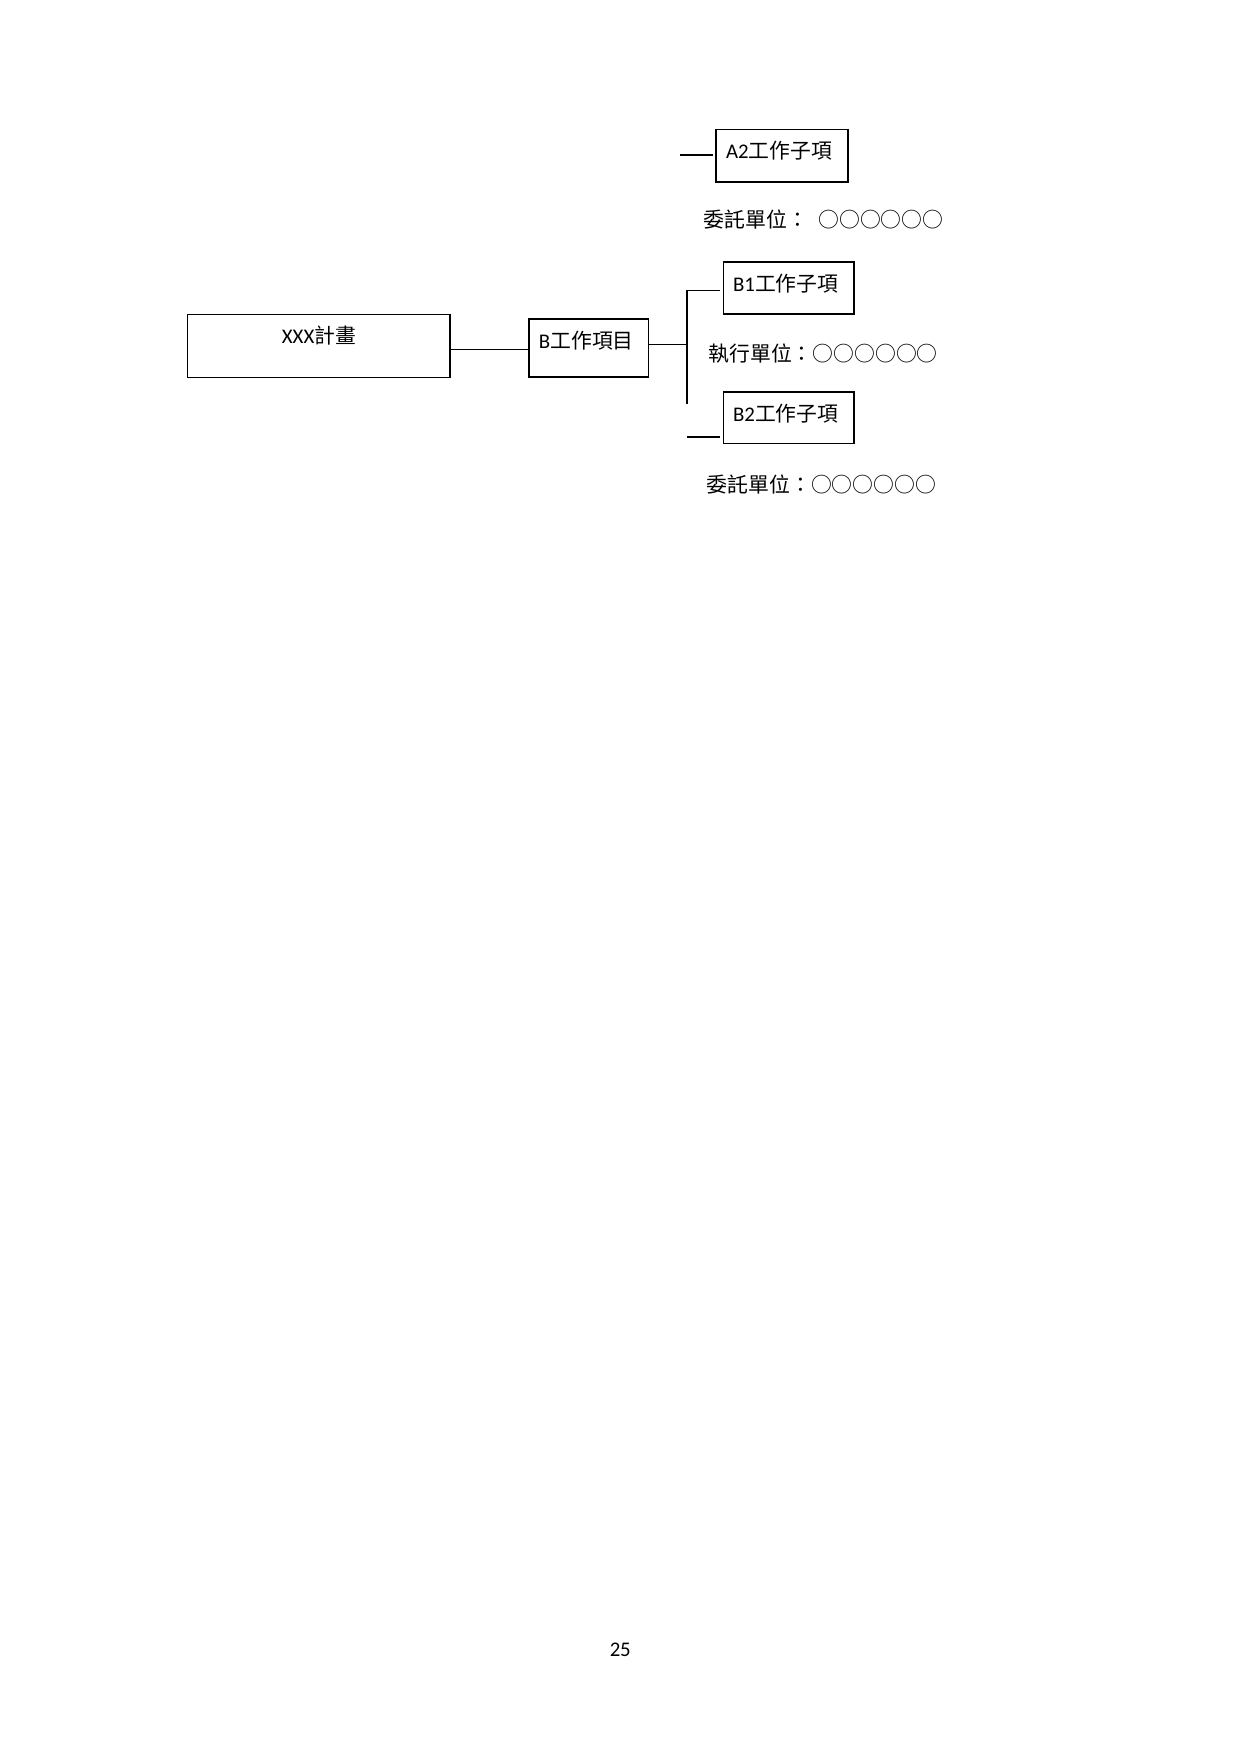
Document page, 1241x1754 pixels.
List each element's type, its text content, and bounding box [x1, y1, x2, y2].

text A2工作子項 [726, 135, 838, 165]
text XXX計畫 [197, 319, 440, 350]
text 執行單位：○○○○○○ [708, 337, 1062, 367]
text B2工作子項 [733, 397, 844, 427]
text B工作項目 [539, 324, 639, 354]
text 委託單位： ○○○○○○ [703, 203, 1067, 233]
text B1工作子項 [733, 267, 844, 297]
text 委託單位：○○○○○○ [707, 469, 1070, 499]
